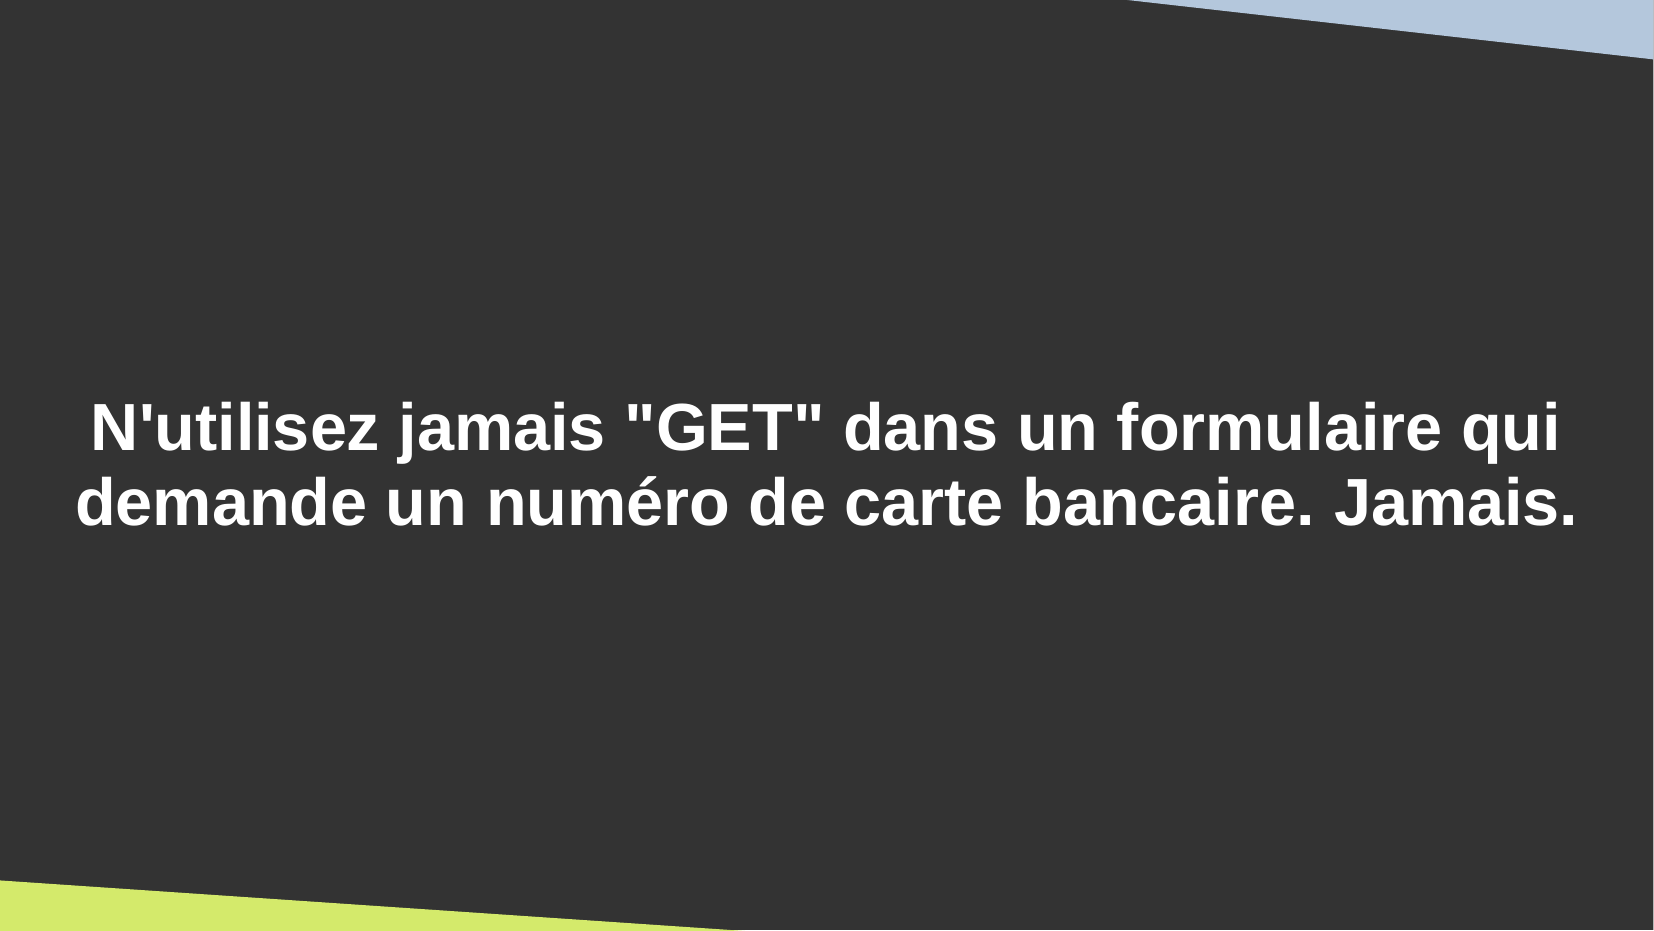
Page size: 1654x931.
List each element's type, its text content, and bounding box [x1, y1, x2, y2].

text_box [1127, 0, 1654, 60]
title N'utilisez jamais "GET" dans un formulaire qui demande un numéro de carte bancaire. Jamais. [27, 390, 1627, 540]
text_box [0, 880, 746, 931]
